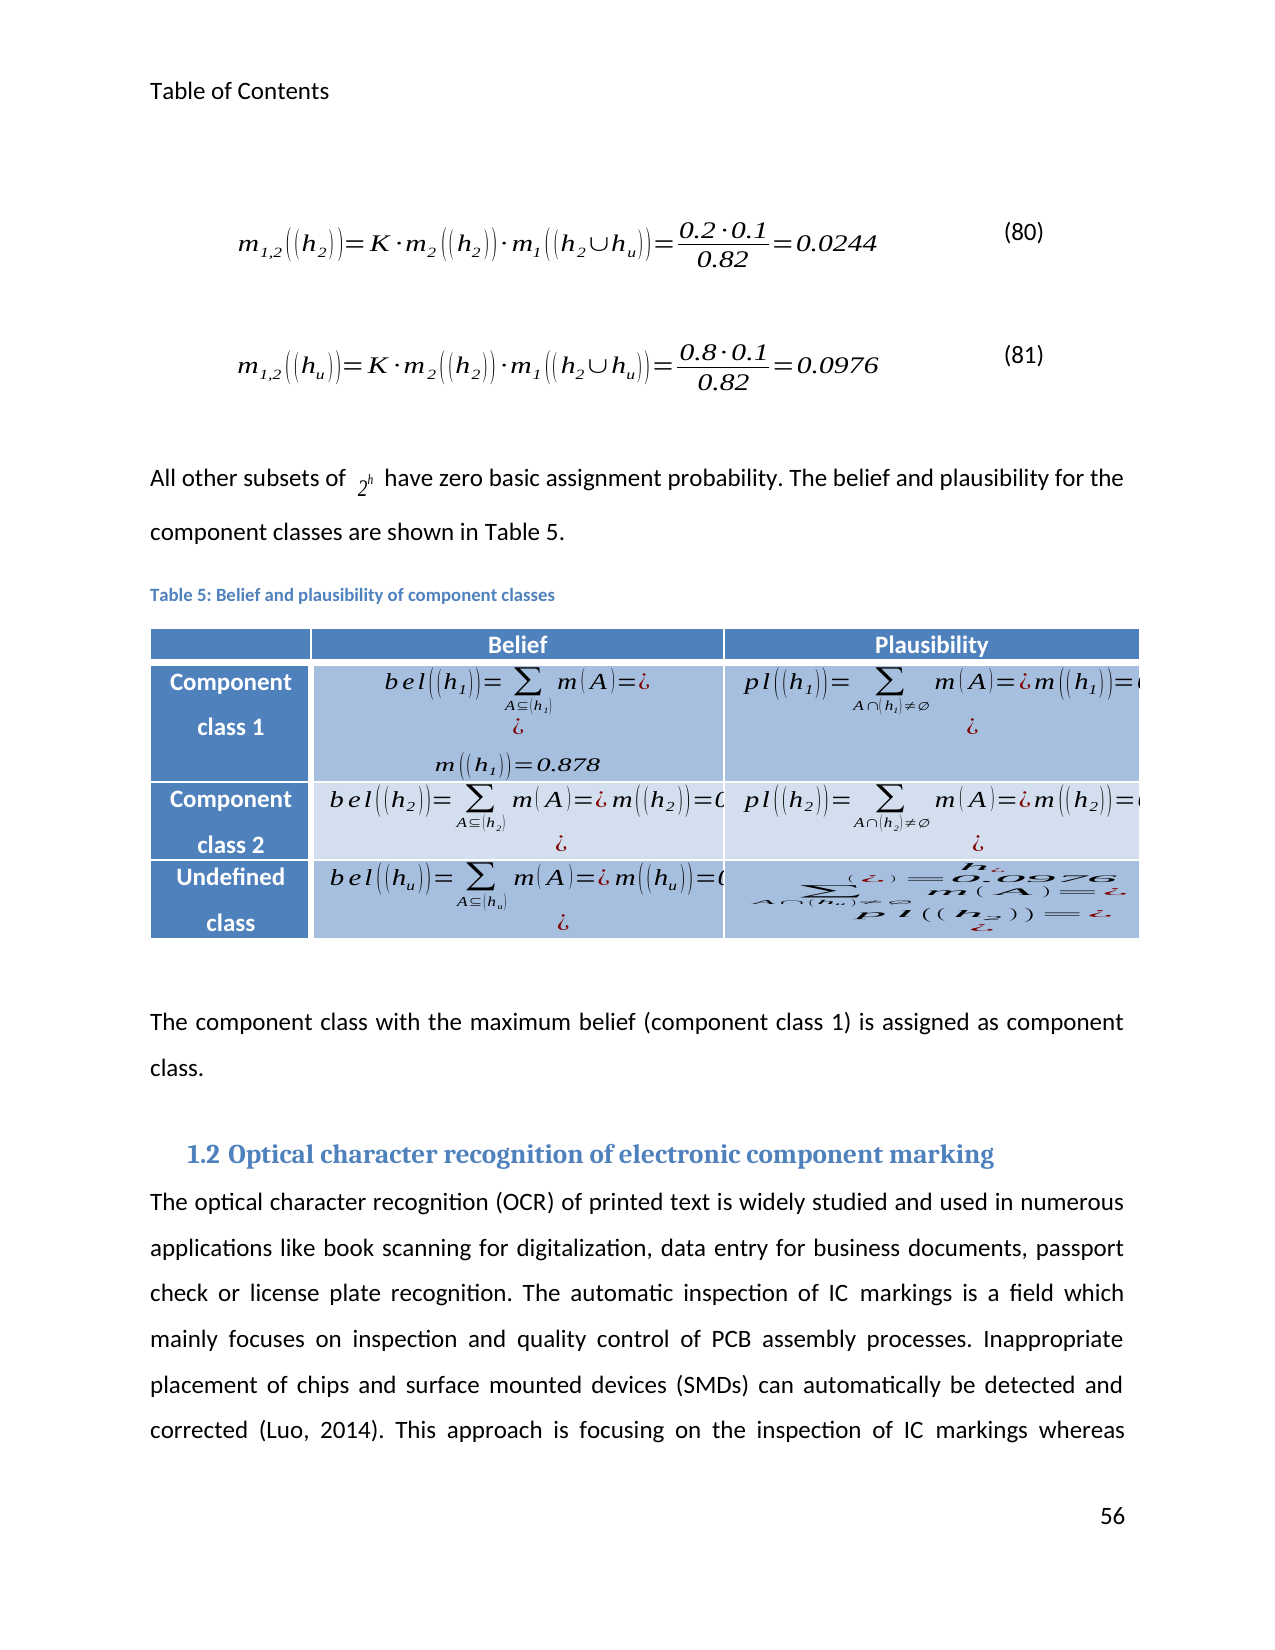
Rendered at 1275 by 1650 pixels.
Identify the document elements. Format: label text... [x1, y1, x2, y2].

text The optical character recognition (OCR) of printed text is widely studied and used in numerous applications like book scanning for digitalization, data entry for business documents, passport check or license plate recognition. The automatic inspection of IC markings is a field which mainly focuses on inspection and quality control of PCB assembly processes. Inappropriate placement of chips and surface mounted devices (SMDs) can automatically be detected and corrected (Luo, 2014). This approach is focusing on the inspection of IC markings whereas [150, 1186, 1125, 1445]
table_header (81) [992, 339, 1057, 396]
table_cell [314, 783, 723, 859]
table_cell [725, 861, 1139, 938]
table_header [151, 629, 310, 659]
table_cell [725, 783, 1139, 859]
text The component class with the maximum belief (component class 1) is assigned as component class. [150, 1006, 1125, 1082]
table_cell [725, 666, 1139, 781]
table_cell Component class 2 [151, 783, 308, 859]
table_header [150, 217, 992, 273]
table_header Plausibility [725, 629, 1139, 659]
table_header [150, 339, 992, 396]
table_cell [314, 861, 723, 938]
table_cell Component class 1 [151, 666, 308, 781]
table_header (80) [992, 217, 1057, 273]
subtitle Optical character recognition of electronic component marking [187, 1139, 1125, 1171]
table_header Belief [312, 629, 723, 659]
table_cell [314, 666, 723, 781]
text All other subsets of have zero basic assignment probability. The belief and plausibility for the component classes are shown in Table 5. [150, 462, 1125, 547]
table_cell Undefined class [151, 861, 308, 938]
text Table 5: Belief and plausibility of component classes [150, 583, 1125, 606]
